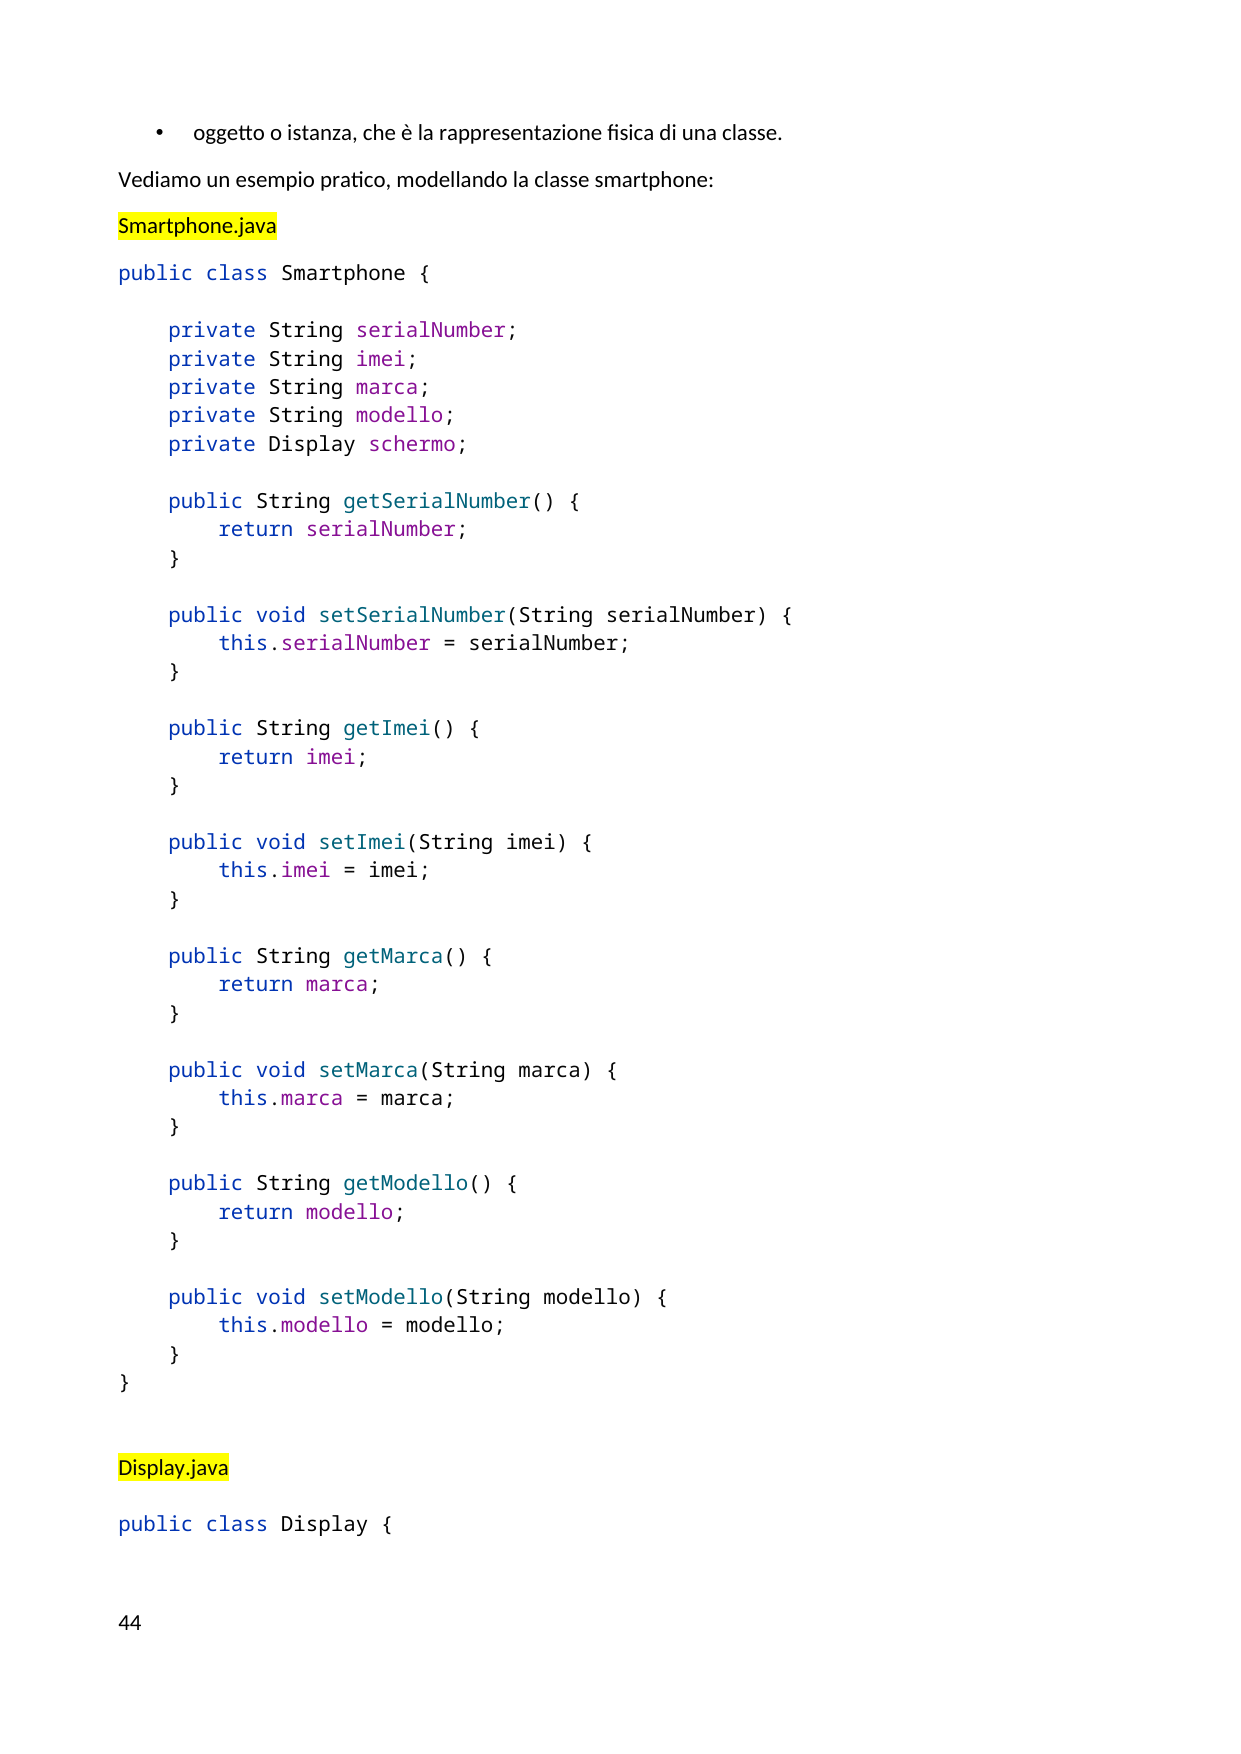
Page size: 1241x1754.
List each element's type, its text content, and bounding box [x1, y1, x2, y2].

text public class Smartphone { private String serialNumber; private String imei; private String marca; private String modello; private Display schermo; public String getSerialNumber() { return serialNumber; } public void setSerialNumber(String serialNumber) { this.serialNumber = serialNumber; } public String getImei() { return imei; } public void setImei(String imei) { this.imei = imei; } public String getMarca() { return marca; } public void setMarca(String marca) { this.marca = marca; } public String getModello() { return modello; } public void setModello(String modello) { this.modello = modello; } } [118, 258, 1122, 1396]
list oggetto o istanza, che è la rappresentazione fisica di una classe. [156, 118, 1122, 146]
text Vediamo un esempio pratico, modellando la classe smartphone: [118, 165, 1122, 193]
text public class Display { [118, 1509, 1122, 1566]
text Display.java [118, 1453, 1122, 1481]
text Smartphone.java [118, 212, 1122, 240]
